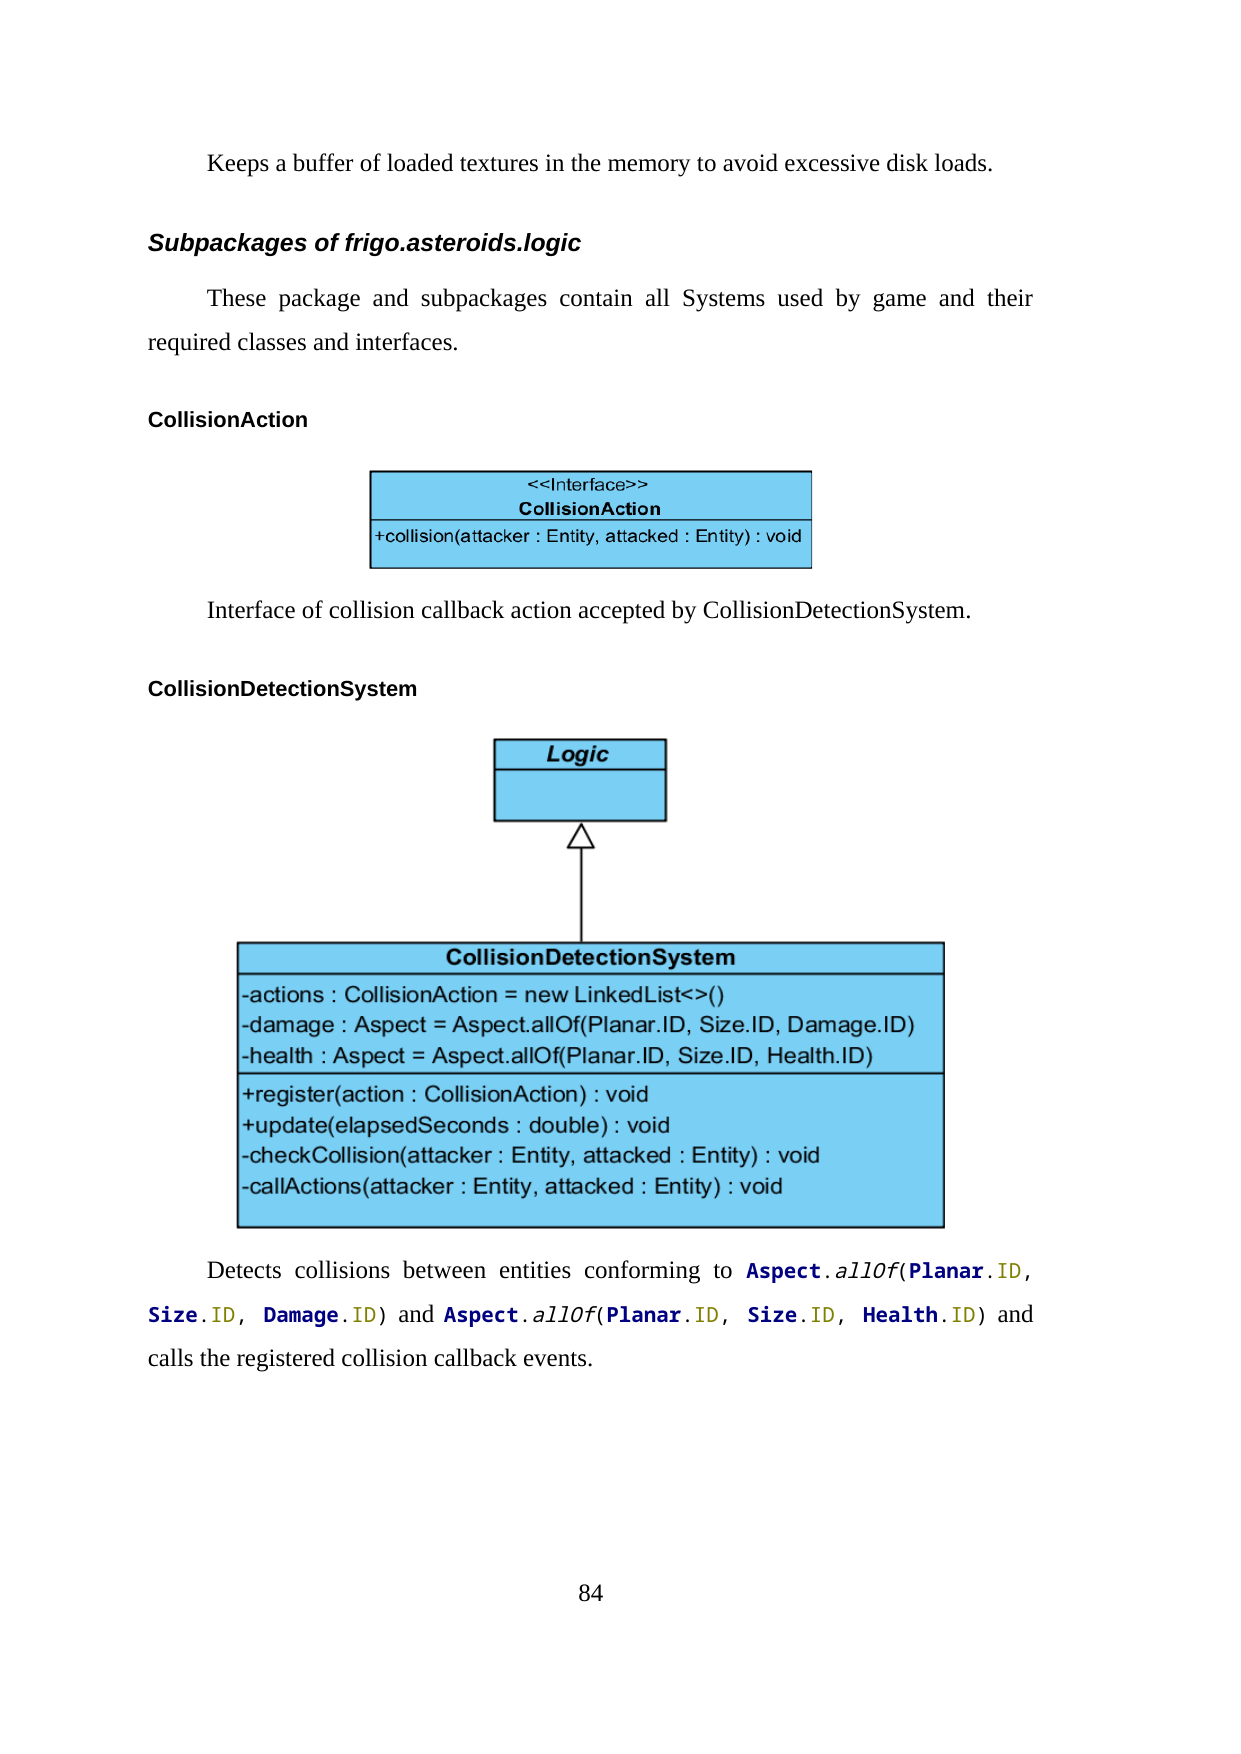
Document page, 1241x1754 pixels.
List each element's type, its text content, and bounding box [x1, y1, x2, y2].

picture [236, 738, 945, 1229]
subtitle CollisionDetectionSystem [148, 676, 1033, 701]
text These package and subpackages contain all Systems used by game and their required classes and interfaces. [148, 283, 1033, 355]
subtitle Subpackages of frigo.asteroids.logic [148, 228, 1033, 257]
subtitle CollisionAction [148, 407, 1033, 432]
text Detects collisions between entities conforming to Aspect.allOf(Planar.ID, Size.ID, Damage.ID) and Aspect.allOf(Planar.ID, Size.ID, Health.ID) and calls the registered collision callback events. [148, 1255, 1033, 1372]
text Keeps a buffer of loaded textures in the memory to avoid excessive disk loads. [148, 148, 1033, 176]
picture [369, 470, 813, 569]
text Interface of collision callback action accepted by CollisionDetectionSystem. [148, 595, 1033, 624]
